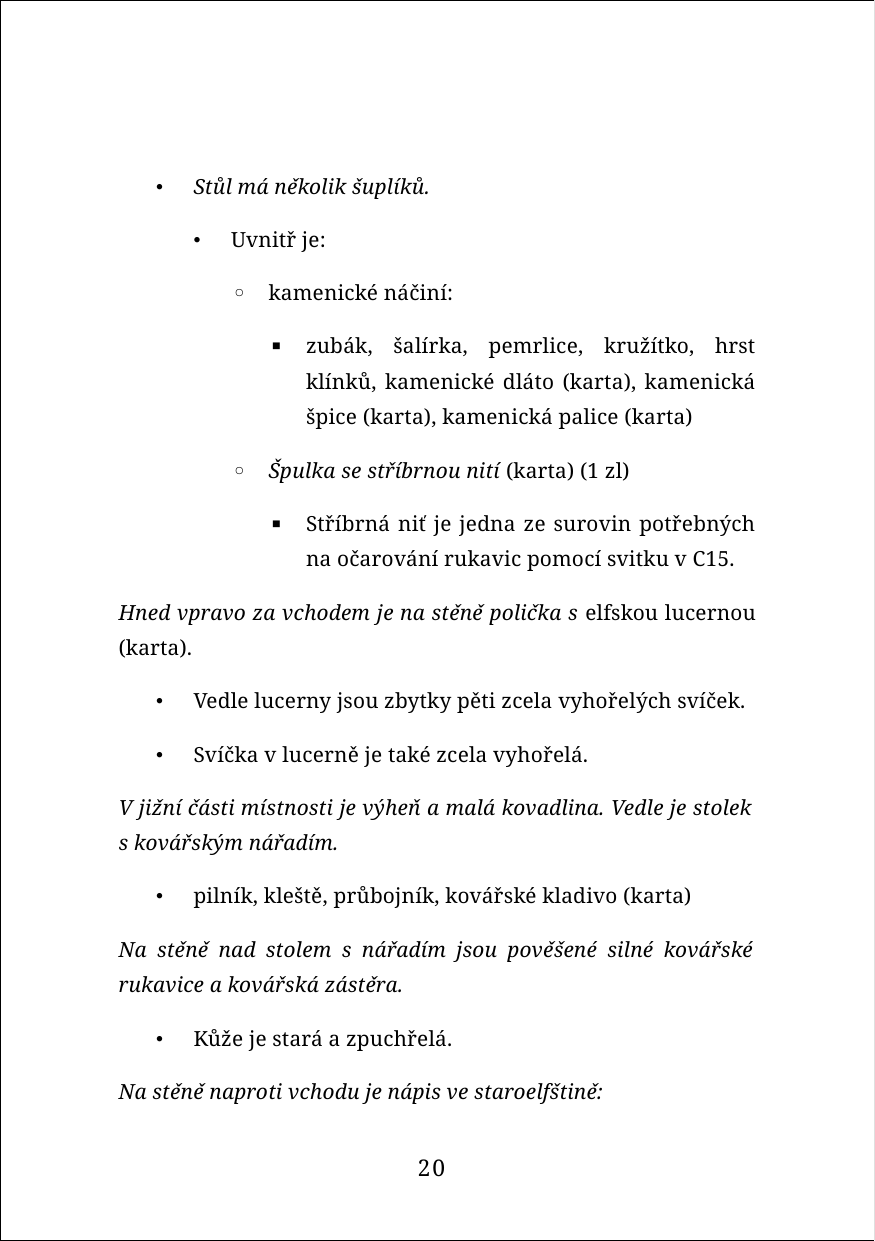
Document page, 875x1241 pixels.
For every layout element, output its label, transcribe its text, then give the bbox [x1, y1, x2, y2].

text V jižní části místnosti je výheň a malá kovadlina. Vedle je stolek s kovářským nářadím. [118, 793, 756, 857]
text Na stěně nad stolem s nářadím jsou pověšené silné kovářské rukavice a kovářská zástěra. [118, 935, 756, 999]
list Vedle lucerny jsou zbytky pěti zcela vyhořelých svíček. [156, 686, 756, 715]
list Kůže je stará a zpuchřelá. [156, 1024, 756, 1052]
list Svíčka v lucerně je také zcela vyhořelá. [156, 740, 756, 768]
list Uvnitř je: [193, 225, 756, 253]
text Hned vpravo za vchodem je na stěně polička s elfskou lucernou (karta). [118, 598, 756, 662]
list Stůl má několik šuplíků. [156, 172, 756, 200]
list zubák, šalírka, pemrlice, kružítko, hrst klínků, kamenické dláto (karta), kamenická špice (karta), kamenická palice (karta) [268, 331, 756, 431]
list pilník, kleště, průbojník, kovářské kladivo (karta) [156, 882, 756, 910]
list kamenické náčiní: [231, 278, 756, 307]
list Špulka se stříbrnou nití (karta) (1 zl) [231, 456, 756, 484]
text Na stěně naproti vchodu je nápis ve staroelfštině: [118, 1077, 756, 1105]
list Stříbrná niť je jedna ze surovin potřebných na očarování rukavic pomocí svitku v C15. [268, 509, 756, 573]
